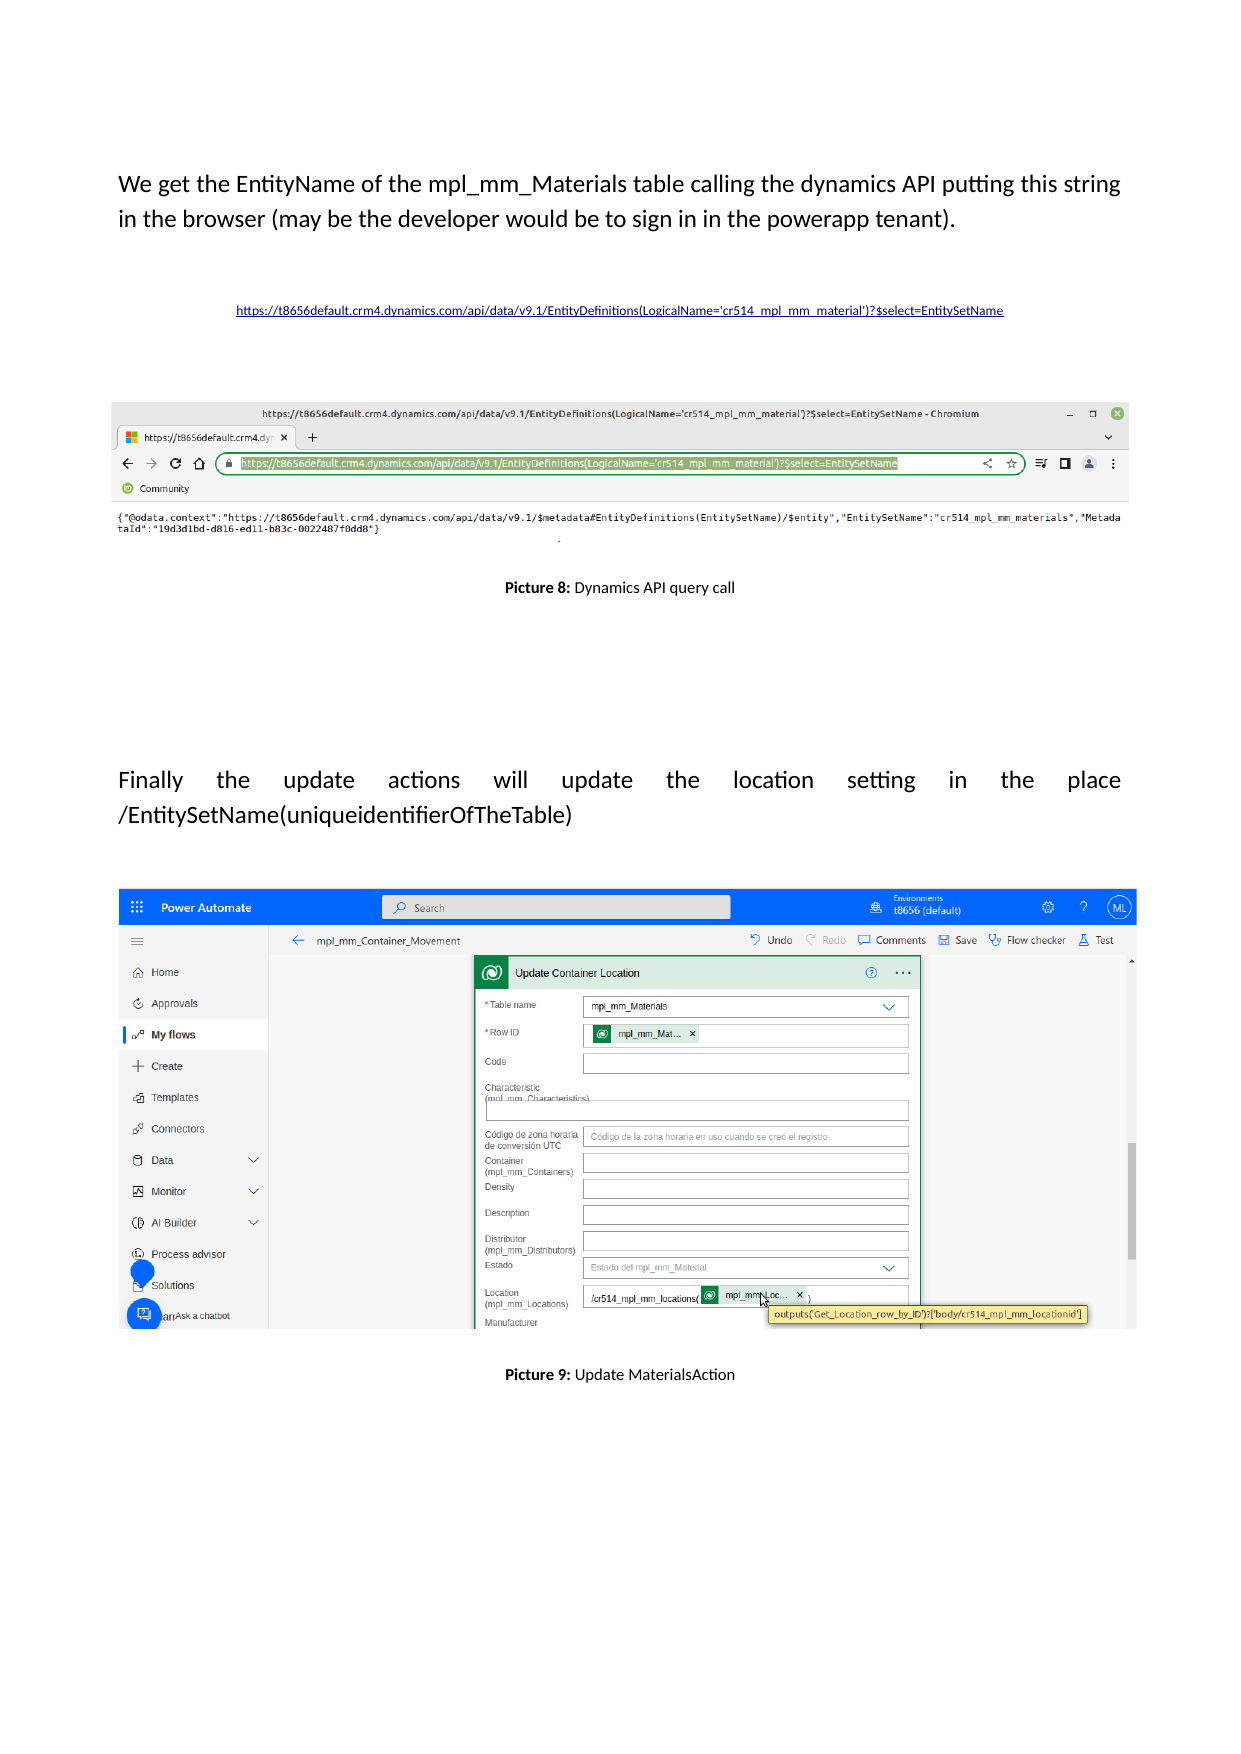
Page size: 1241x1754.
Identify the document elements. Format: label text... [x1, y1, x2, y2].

text Picture 9: Update MaterialsAction [118, 1364, 1122, 1384]
text Finally the update actions will update the location setting in the place /EntitySetName(uniqueidentifierOfTheTable) [118, 764, 1122, 830]
picture [119, 887, 1137, 1329]
text https://t8656default.crm4.dynamics.com/api/data/v9.1/EntityDefinitions(LogicalName='cr514_mpl_mm_material')?$select=EntitySetName [118, 302, 1122, 318]
text Picture 8: Dynamics API query call [118, 578, 1122, 598]
text We get the EntityName of the mpl_mm_Materials table calling the dynamics API putting this string in the browser (may be the developer would be to sign in in the powerapp tenant). [118, 168, 1122, 233]
